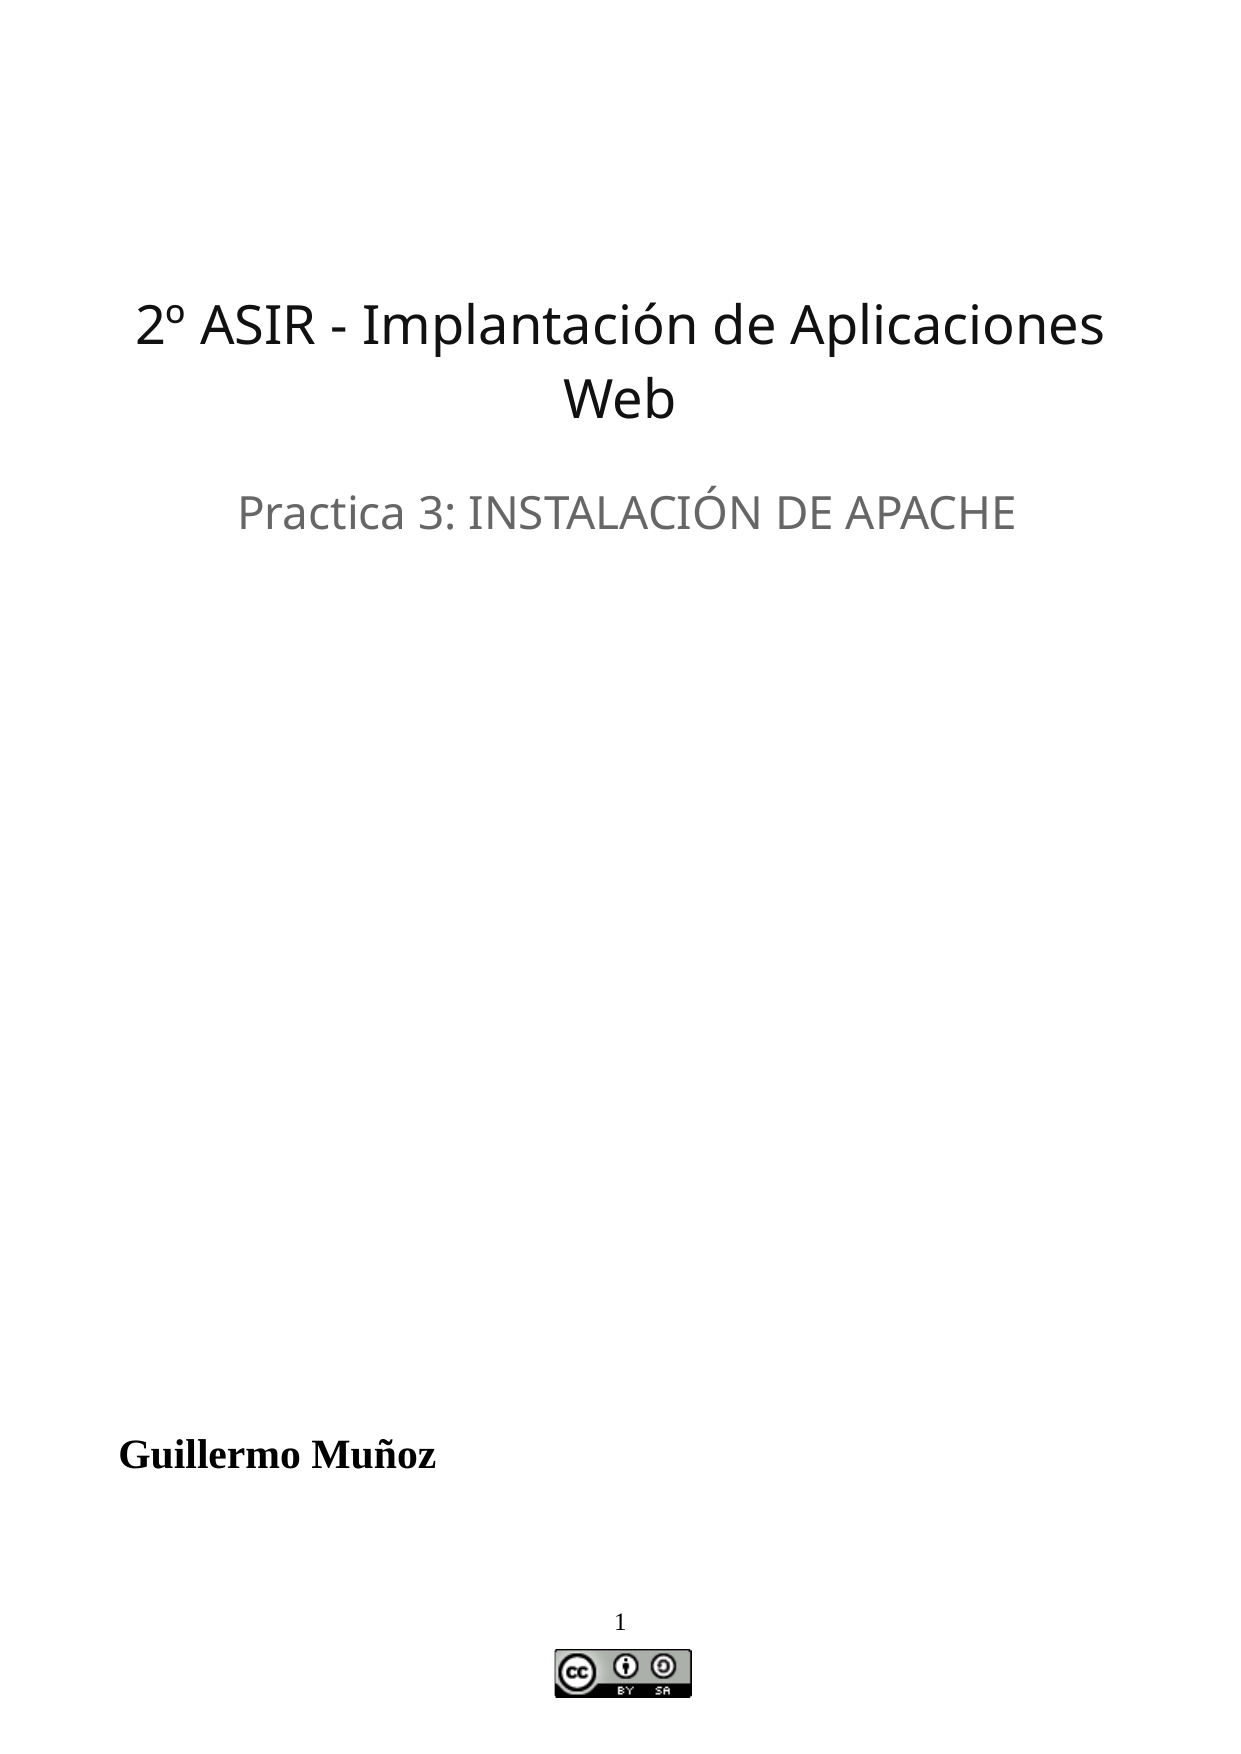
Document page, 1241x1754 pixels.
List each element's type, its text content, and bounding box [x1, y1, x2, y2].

subtitle Practica 3: INSTALACIÓN DE APACHE [118, 472, 1122, 546]
picture [554, 1649, 692, 1698]
subtitle 2º ASIR - Implantación de Aplicaciones Web [118, 287, 1122, 434]
text Guillermo Muñoz [118, 1429, 1122, 1477]
